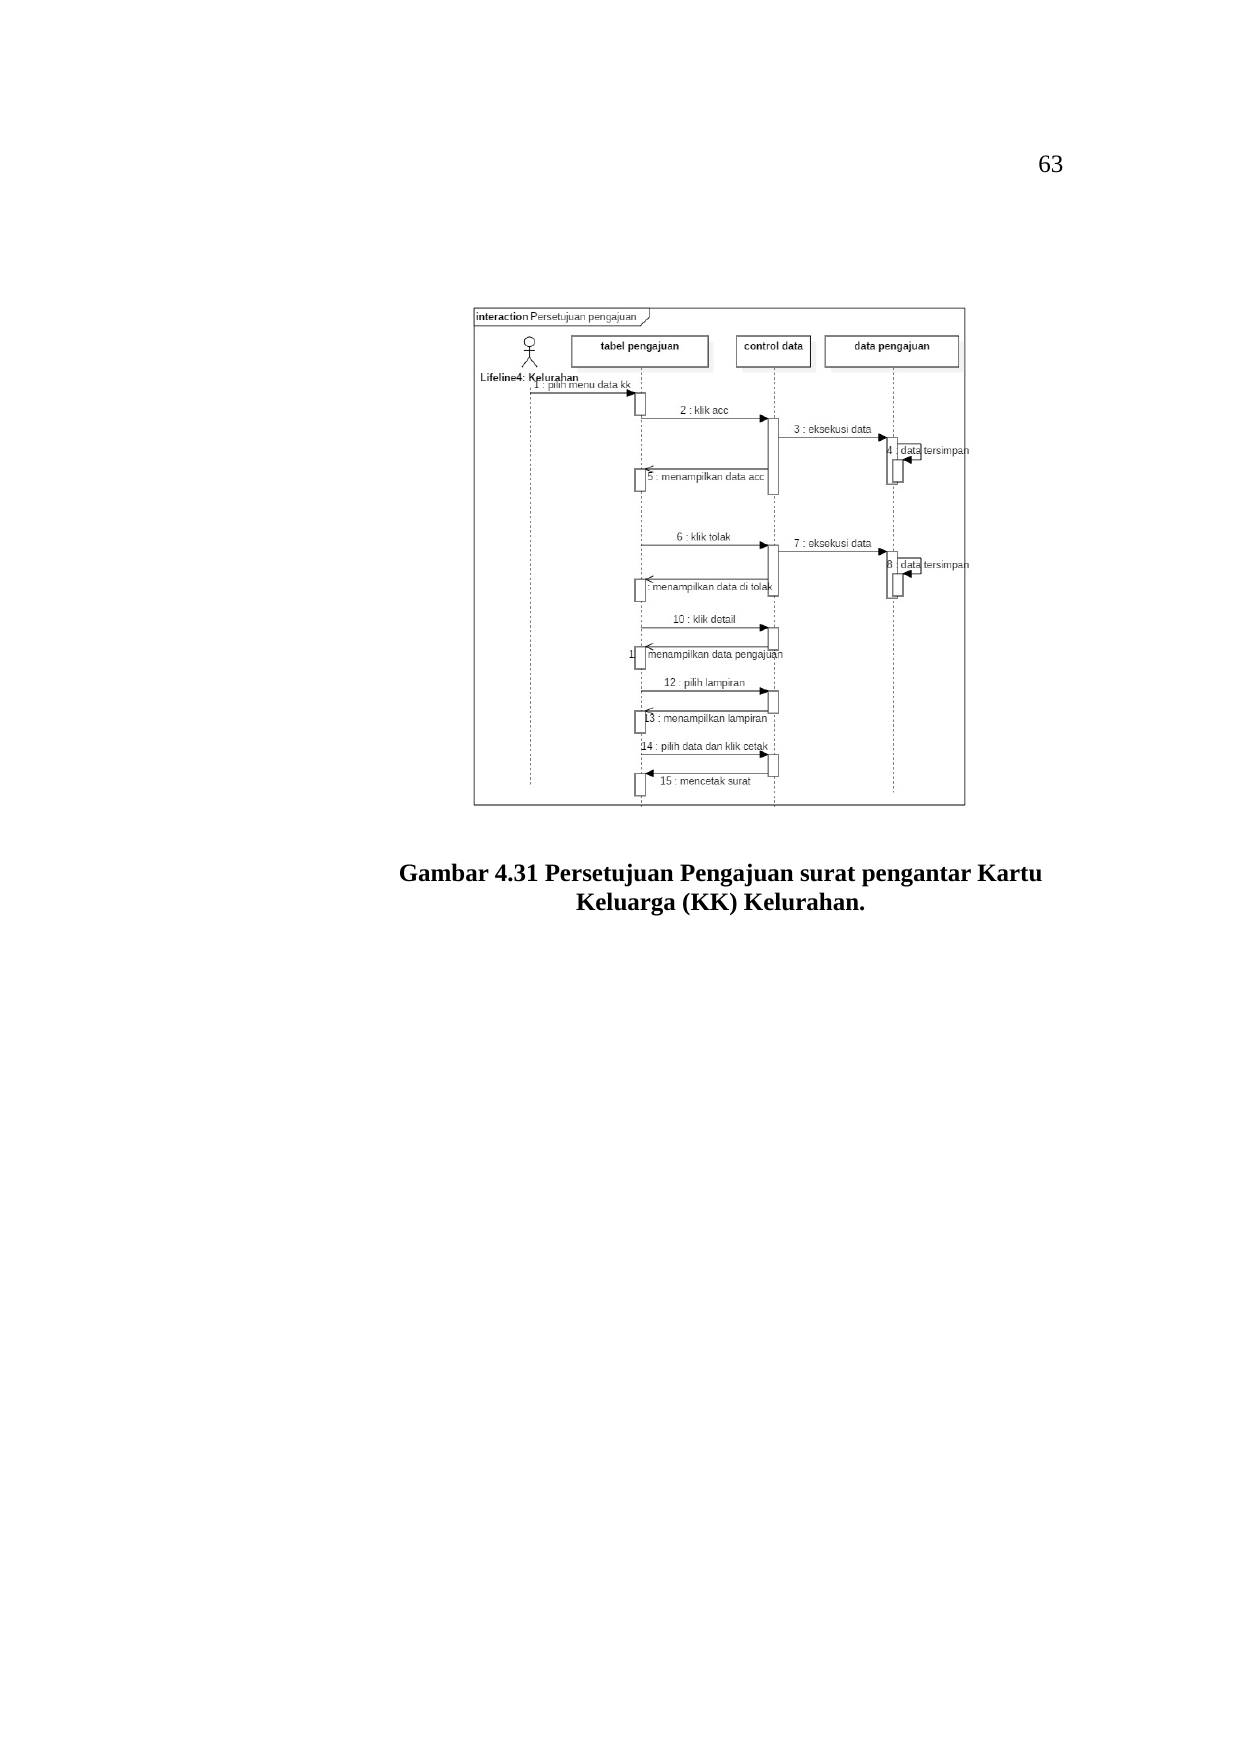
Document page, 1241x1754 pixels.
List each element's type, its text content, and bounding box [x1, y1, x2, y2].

table_header [403, 294, 1062, 846]
text Gambar 4.31 Persetujuan Pengajuan surat pengantar Kartu Keluarga (KK) Kelurahan. [378, 858, 1063, 916]
picture [466, 300, 1000, 812]
